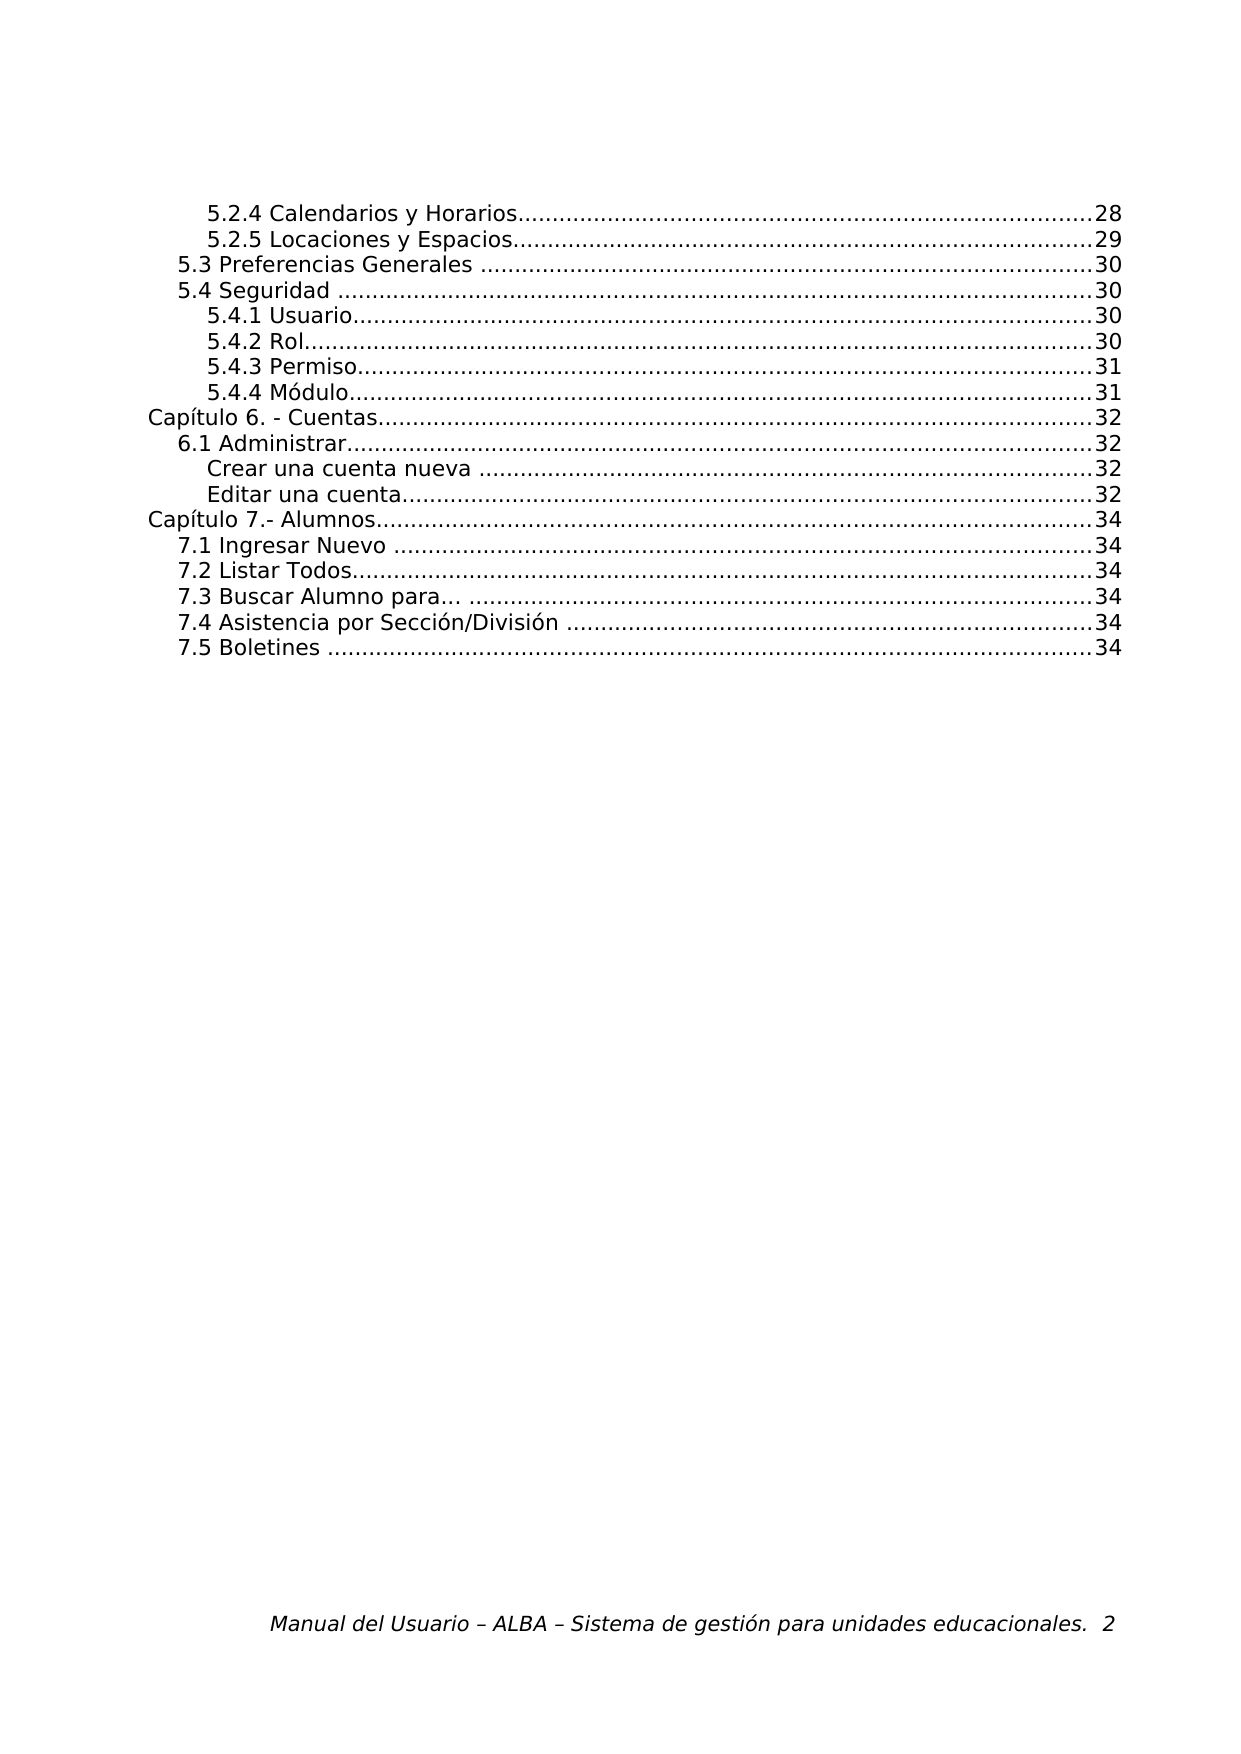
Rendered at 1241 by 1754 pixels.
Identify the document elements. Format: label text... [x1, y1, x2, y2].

text 7.3 Buscar Alumno para... 34 [177, 584, 1122, 610]
text 5.4.1 Usuario 30 [207, 303, 1122, 329]
text 5.3 Preferencias Generales 30 [177, 252, 1122, 278]
text 5.4.4 Módulo 31 [207, 380, 1122, 406]
text Crear una cuenta nueva 32 [207, 457, 1122, 482]
text 5.4.3 Permiso 31 [207, 354, 1122, 380]
text 7.1 Ingresar Nuevo 34 [177, 533, 1122, 559]
text 5.2.5 Locaciones y Espacios 29 [207, 227, 1122, 252]
text Capítulo 6. - Cuentas 32 [148, 406, 1122, 431]
text 7.4 Asistencia por Sección/División 34 [177, 610, 1122, 635]
text 5.4 Seguridad 30 [177, 278, 1122, 303]
text 7.2 Listar Todos 34 [177, 559, 1122, 584]
text 5.4.2 Rol 30 [207, 329, 1122, 354]
text Capítulo 7.- Alumnos 34 [148, 508, 1122, 533]
text 7.5 Boletines 34 [177, 635, 1122, 661]
text 6.1 Administrar 32 [177, 431, 1122, 457]
text 5.2.4 Calendarios y Horarios 28 [207, 201, 1122, 227]
text Editar una cuenta 32 [207, 482, 1122, 508]
